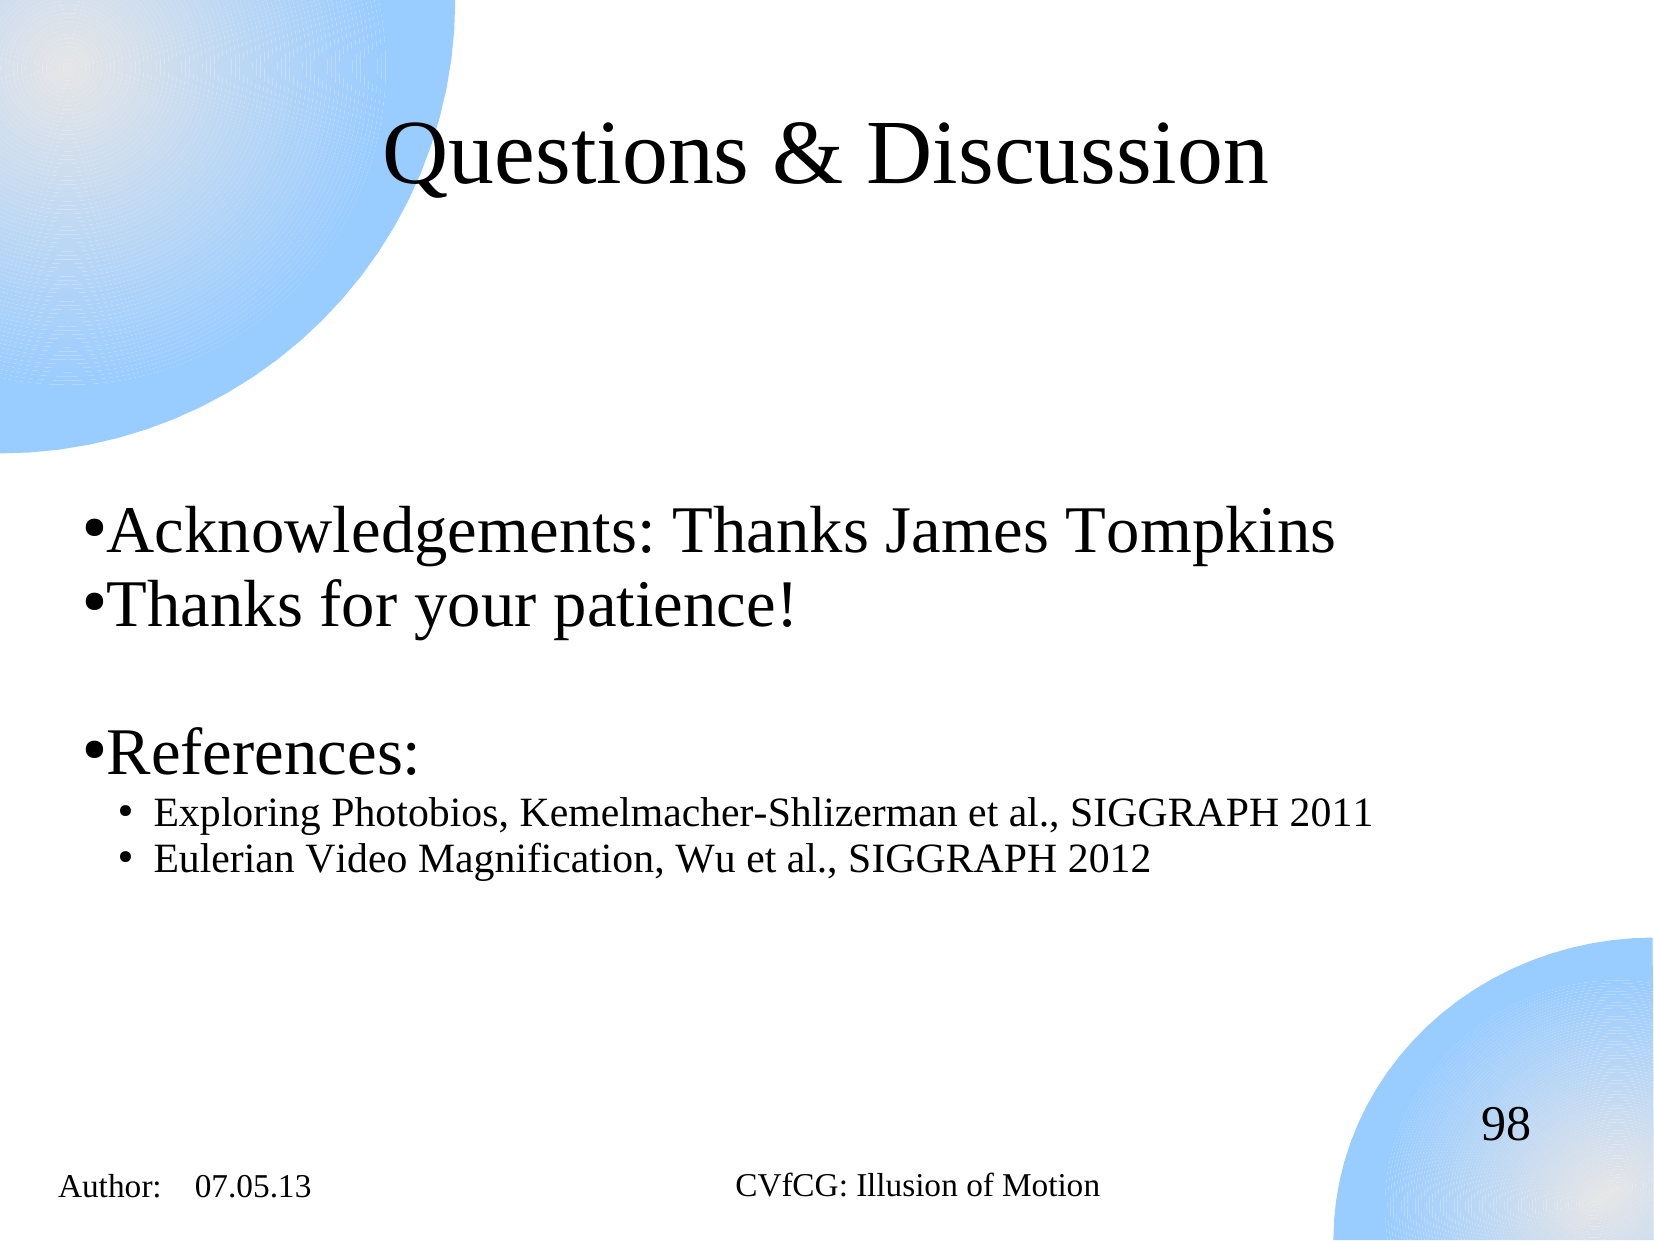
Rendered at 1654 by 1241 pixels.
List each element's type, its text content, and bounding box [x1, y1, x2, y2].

text_box CVfCG: Illusion of Motion [735, 1166, 1346, 1204]
title Questions & Discussion [82, 49, 1571, 257]
subtitle Acknowledgements: Thanks James Tompkins Thanks for your patience! References: Exploring Photobios, Kemelmacher-Shlizerman et al., SIGGRAPH 2011 Eulerian Video Magnification, Wu et al., SIGGRAPH 2012 [82, 290, 1571, 1010]
text_box [1401, 1095, 1611, 1152]
